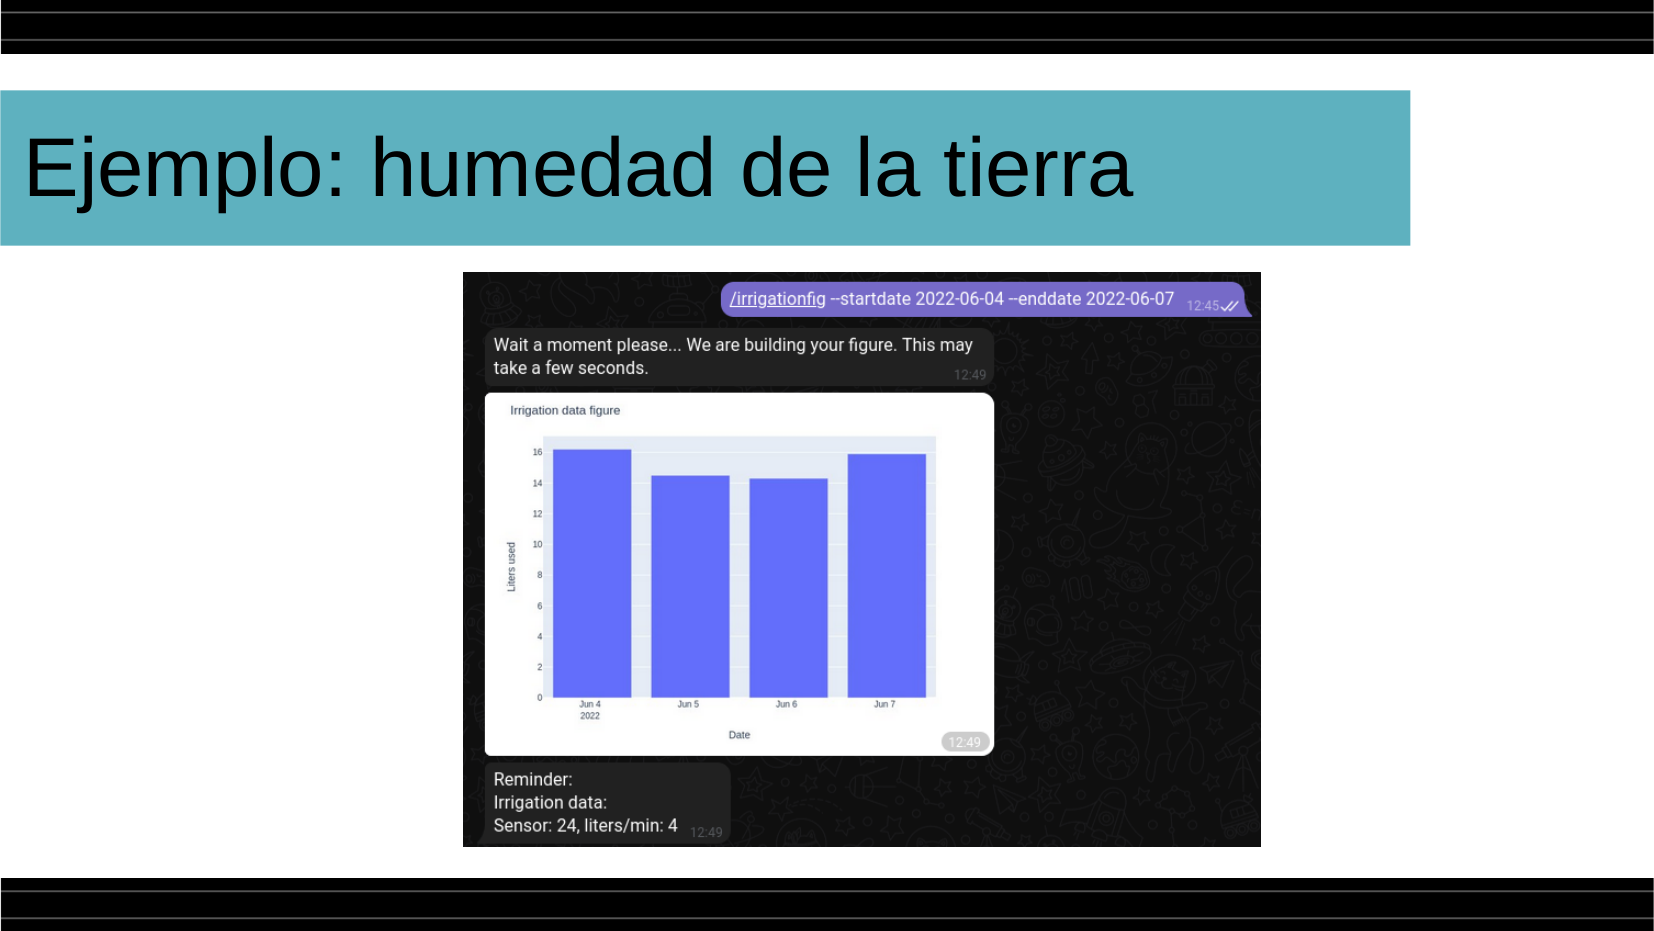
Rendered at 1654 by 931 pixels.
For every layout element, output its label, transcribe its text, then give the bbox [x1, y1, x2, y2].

picture [0, 878, 1654, 931]
title Ejemplo: humedad de la tierra [0, 90, 1411, 246]
picture [0, 0, 1654, 54]
picture [463, 272, 1261, 847]
